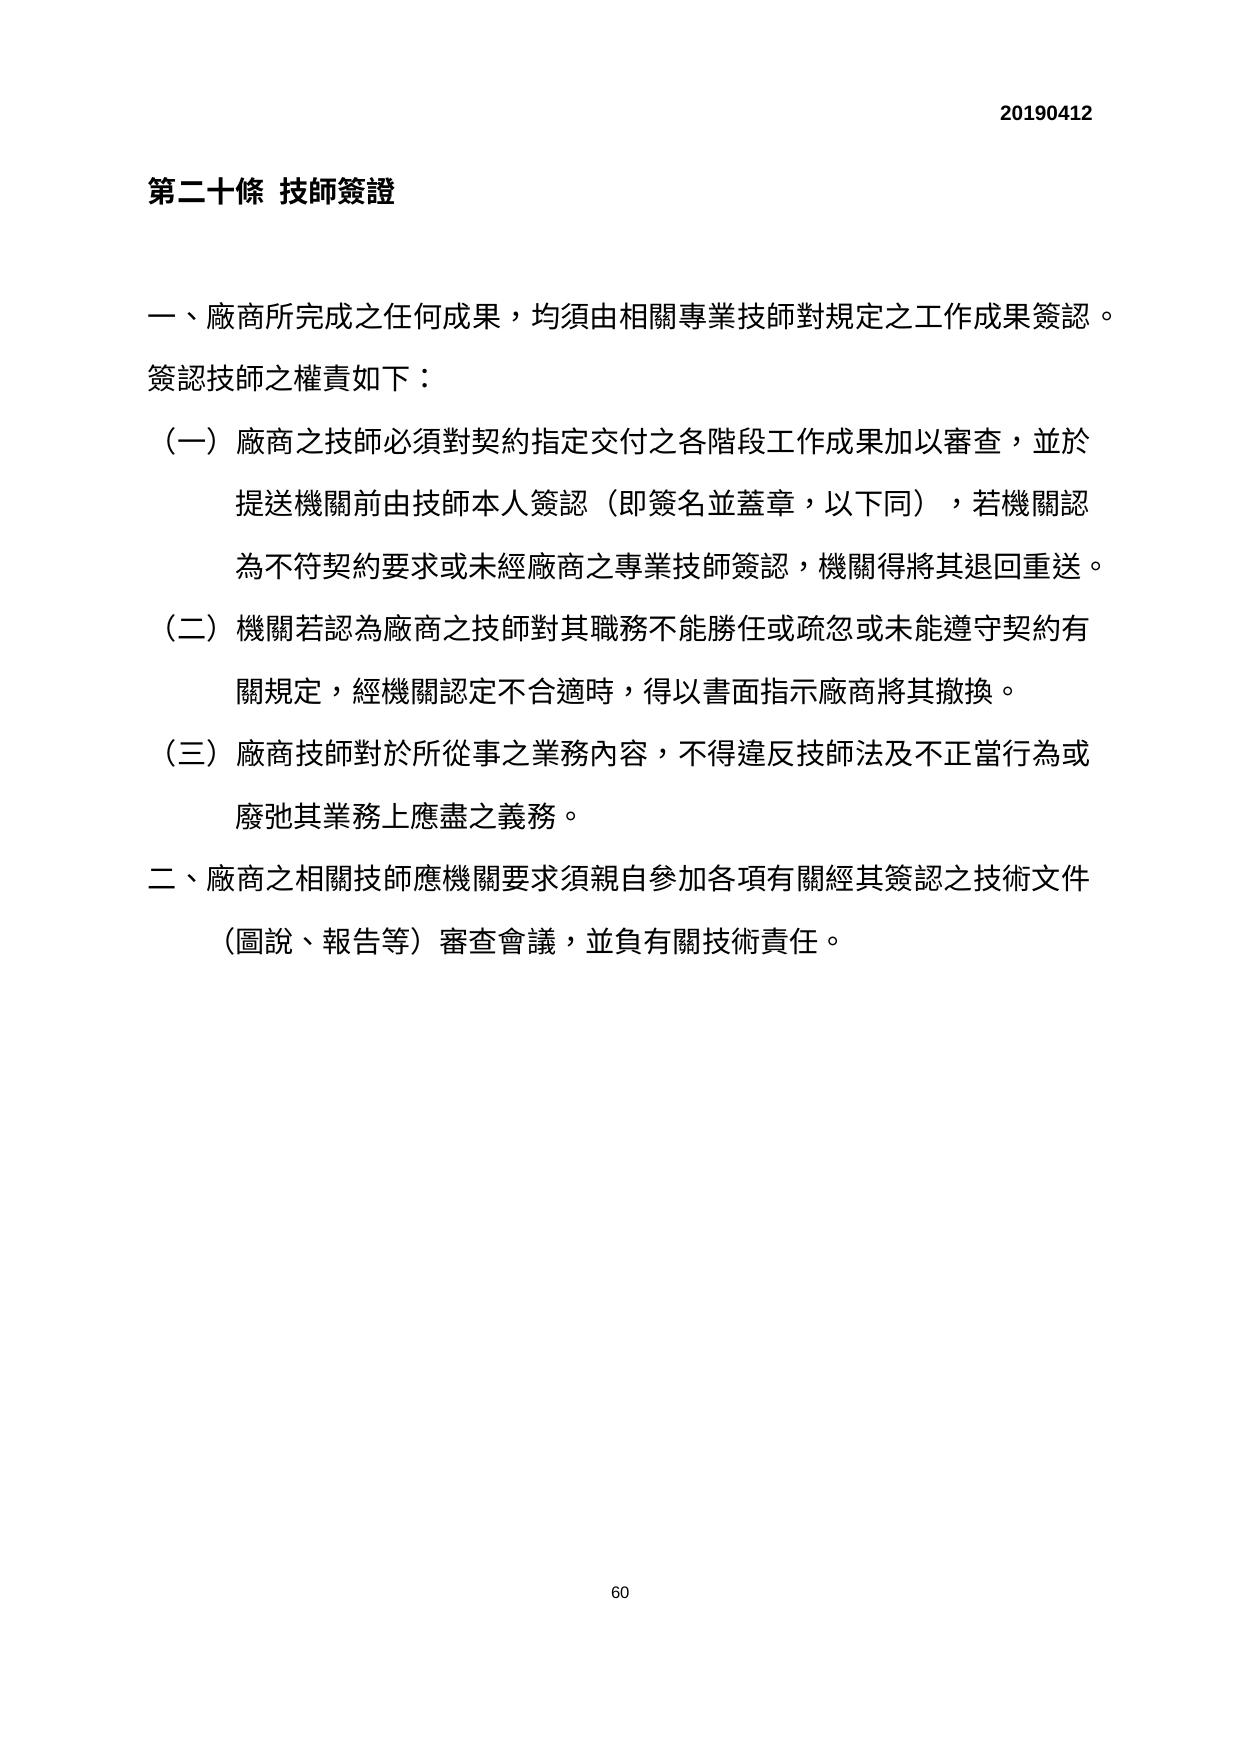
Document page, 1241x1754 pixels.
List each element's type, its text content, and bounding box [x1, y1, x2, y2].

text （二）機關若認為廠商之技師對其職務不能勝任或疏忽或未能遵守契約有關規定，經機關認定不合適時，得以書面指示廠商將其撤換。 [148, 585, 1092, 710]
text 二、廠商之相關技師應機關要求須親自參加各項有關經其簽認之技術文件（圖說、報告等）審查會議，並負有關技術責任。 [148, 835, 1092, 960]
text （三）廠商技師對於所從事之業務內容，不得違反技師法及不正當行為或廢弛其業務上應盡之義務。 [148, 710, 1092, 835]
text 第二十條 技師簽證 [148, 148, 1092, 210]
text （一）廠商之技師必須對契約指定交付之各階段工作成果加以審查，並於提送機關前由技師本人簽認（即簽名並蓋章，以下同），若機關認為不符契約要求或未經廠商之專業技師簽認，機關得將其退回重送。 [148, 398, 1092, 585]
text 一、廠商所完成之任何成果，均須由相關專業技師對規定之工作成果簽認。簽認技師之權責如下： [148, 273, 1092, 398]
